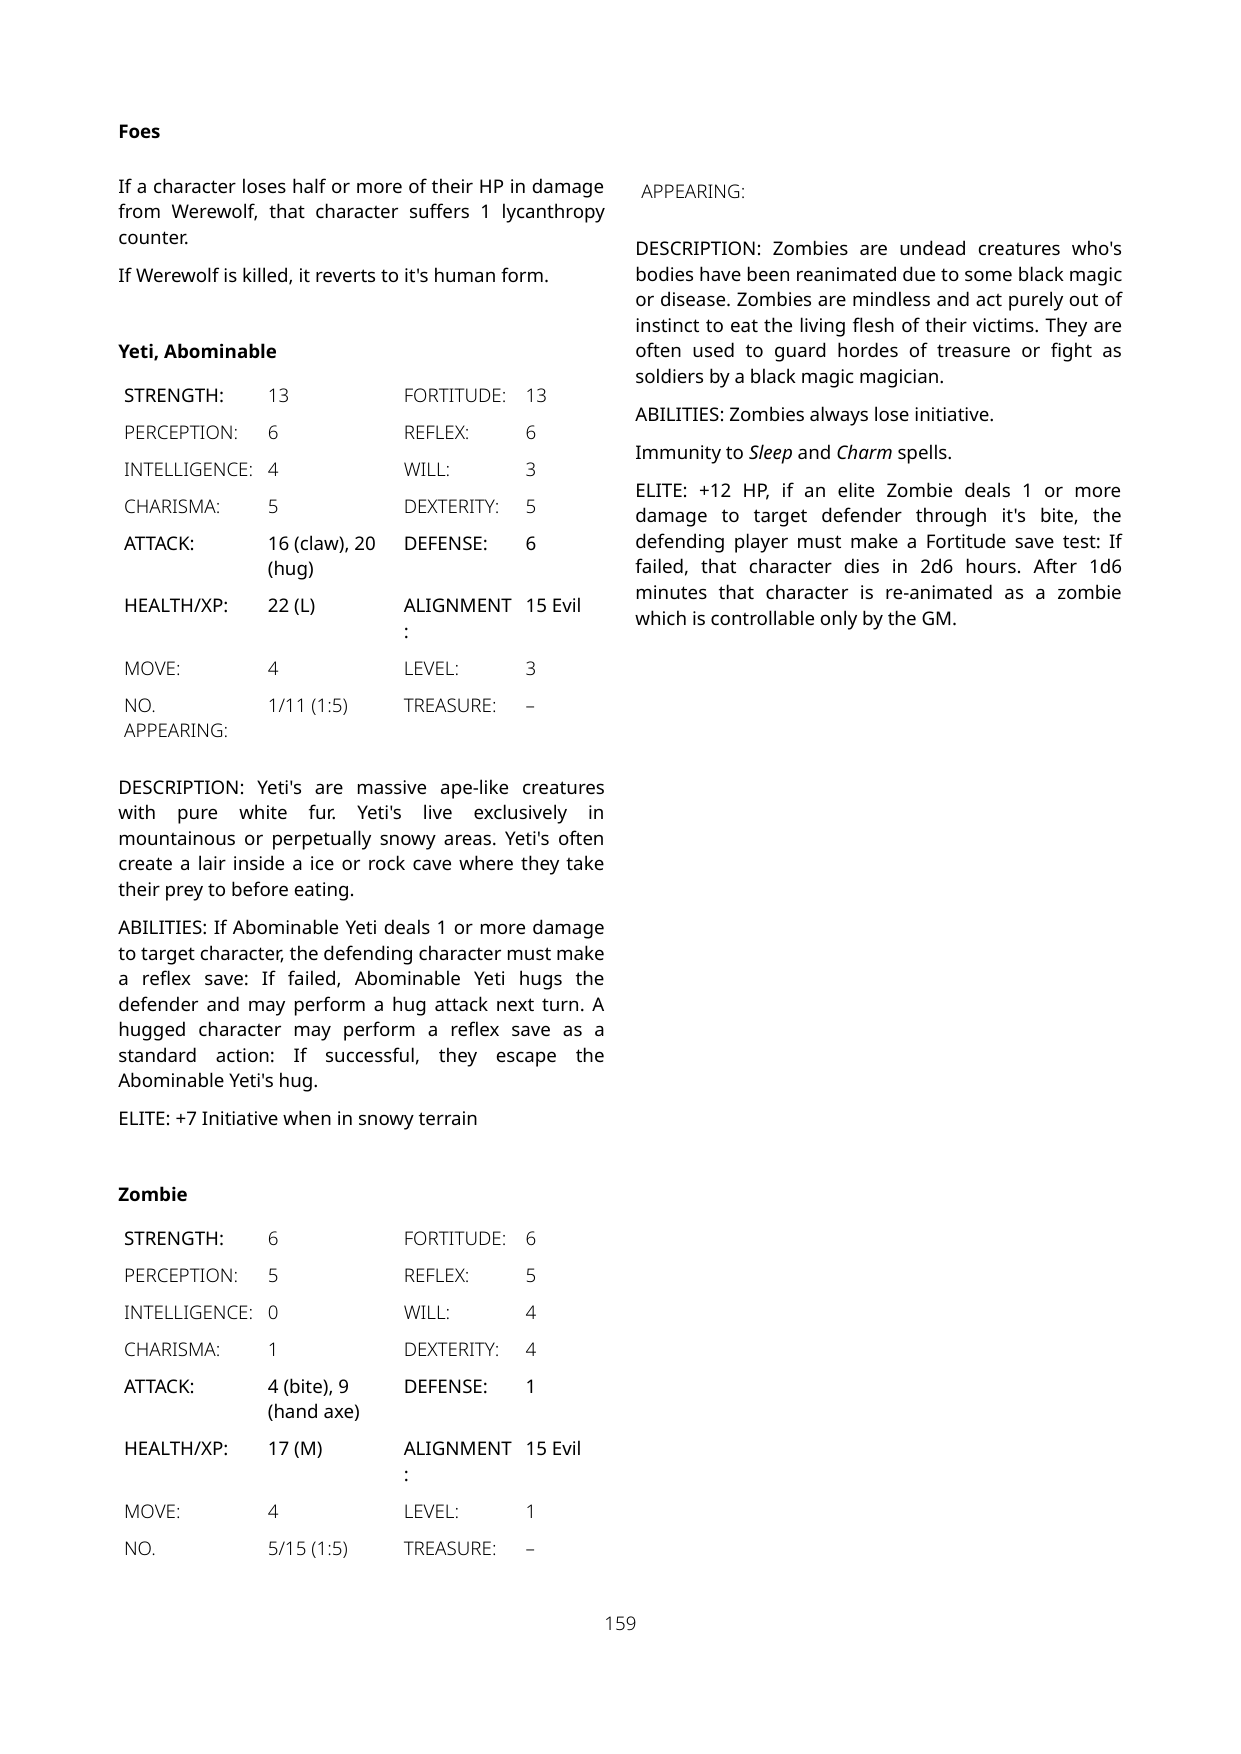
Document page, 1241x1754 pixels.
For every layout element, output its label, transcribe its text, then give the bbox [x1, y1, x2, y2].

table_cell TREASURE: [398, 1529, 520, 1566]
table_cell 4 [520, 1294, 606, 1330]
table_cell HEALTH/XP: [118, 587, 262, 649]
table_cell 15 Evil [520, 1430, 606, 1492]
table_cell 17 (M) [262, 1430, 398, 1492]
table_cell DEFENSE: [398, 524, 520, 587]
table_cell APPEARING: [635, 173, 779, 210]
text DESCRIPTION: Zombies are undead creatures who's bodies have been reanimated due to some black magic or disease. Zombies are mindless and act purely out of instinct to eat the living flesh of their victims. They are often used to guard hordes of treasure or fight as soldiers by a black magic magician. [635, 210, 1122, 389]
table_cell 5 [262, 1256, 398, 1293]
table_header STRENGTH: [118, 376, 262, 413]
table_cell 1 [262, 1330, 398, 1367]
table_cell [1037, 173, 1123, 210]
table_cell 4 [520, 1330, 606, 1367]
table_cell 4 [262, 1493, 398, 1529]
table_cell LEVEL: [398, 649, 520, 686]
table_cell 0 [262, 1294, 398, 1330]
table_header 6 [262, 1220, 398, 1256]
table_cell TREASURE: [398, 686, 520, 749]
table_cell CHARISMA: [118, 487, 262, 524]
text Immunity to Sleep and Charm spells. [635, 439, 1122, 465]
text ABILITIES: Zombies always lose initiative. [635, 401, 1122, 427]
table_cell 4 (bite), 9 (hand axe) [262, 1368, 398, 1430]
table_cell – [520, 686, 606, 749]
table_cell [915, 173, 1037, 210]
table_cell 3 [520, 450, 606, 487]
table_cell 6 [520, 524, 606, 587]
text ABILITIES: If Abominable Yeti deals 1 or more damage to target character, the defending character must make a reflex save: If failed, Abominable Yeti hugs the defender and may perform a hug attack next turn. A hugged character may perform a reflex save as a standard action: If successful, they escape the Abominable Yeti's hug. [118, 914, 605, 1093]
table_cell WILL: [398, 1294, 520, 1330]
table_cell 3 [520, 649, 606, 686]
text If a character loses half or more of their HP in damage from Werewolf, that character suffers 1 lycanthropy counter. [118, 173, 605, 250]
table_cell NO. APPEARING: [118, 686, 262, 749]
table_cell 5/15 (1:5) [262, 1529, 398, 1566]
table_cell PERCEPTION: [118, 1256, 262, 1293]
table_cell DEFENSE: [398, 1368, 520, 1430]
table_cell 5 [262, 487, 398, 524]
table_cell PERCEPTION: [118, 413, 262, 450]
table_header STRENGTH: [118, 1220, 262, 1256]
table_cell REFLEX: [398, 413, 520, 450]
table_cell 4 [262, 450, 398, 487]
text Zombie [118, 1181, 605, 1207]
table_header 6 [520, 1220, 606, 1256]
table_cell ATTACK: [118, 524, 262, 587]
text DESCRIPTION: Yeti's are massive ape-like creatures with pure white fur. Yeti's live exclusively in mountainous or perpetually snowy areas. Yeti's often create a lair inside a ice or rock cave where they take their prey to before eating. [118, 749, 605, 902]
table_cell 22 (L) [262, 587, 398, 649]
table_header FORTITUDE: [398, 1220, 520, 1256]
table_cell INTELLIGENCE: [118, 450, 262, 487]
table_cell ALIGNMENT: [398, 587, 520, 649]
table_cell DEXTERITY: [398, 487, 520, 524]
table_cell 15 Evil [520, 587, 606, 649]
table_cell HEALTH/XP: [118, 1430, 262, 1492]
table_cell MOVE: [118, 1493, 262, 1529]
table_header 13 [520, 376, 606, 413]
table_header FORTITUDE: [398, 376, 520, 413]
text Yeti, Abominable [118, 338, 605, 364]
text If Werewolf is killed, it reverts to it's human form. [118, 262, 605, 288]
table_cell 6 [520, 413, 606, 450]
table_cell – [520, 1529, 606, 1566]
table_cell 1/11 (1:5) [262, 686, 398, 749]
table_cell 1 [520, 1368, 606, 1430]
text ELITE: +7 Initiative when in snowy terrain [118, 1105, 605, 1131]
table_cell INTELLIGENCE: [118, 1294, 262, 1330]
table_cell ATTACK: [118, 1368, 262, 1430]
table_cell WILL: [398, 450, 520, 487]
text ELITE: +12 HP, if an elite Zombie deals 1 or more damage to target defender through it's bite, the defending player must make a Fortitude save test: If failed, that character dies in 2d6 hours. After 1d6 minutes that character is re-animated as a zombie which is controllable only by the GM. [635, 477, 1122, 630]
table_cell ALIGNMENT: [398, 1430, 520, 1492]
table_cell 6 [262, 413, 398, 450]
table_cell 5 [520, 487, 606, 524]
table_cell [779, 173, 915, 210]
table_cell NO. [118, 1529, 262, 1566]
table_cell CHARISMA: [118, 1330, 262, 1367]
table_cell DEXTERITY: [398, 1330, 520, 1367]
table_cell LEVEL: [398, 1493, 520, 1529]
table_cell 1 [520, 1493, 606, 1529]
table_cell 5 [520, 1256, 606, 1293]
table_cell MOVE: [118, 649, 262, 686]
table_cell 4 [262, 649, 398, 686]
table_cell REFLEX: [398, 1256, 520, 1293]
table_cell 16 (claw), 20 (hug) [262, 524, 398, 587]
table_header 13 [262, 376, 398, 413]
